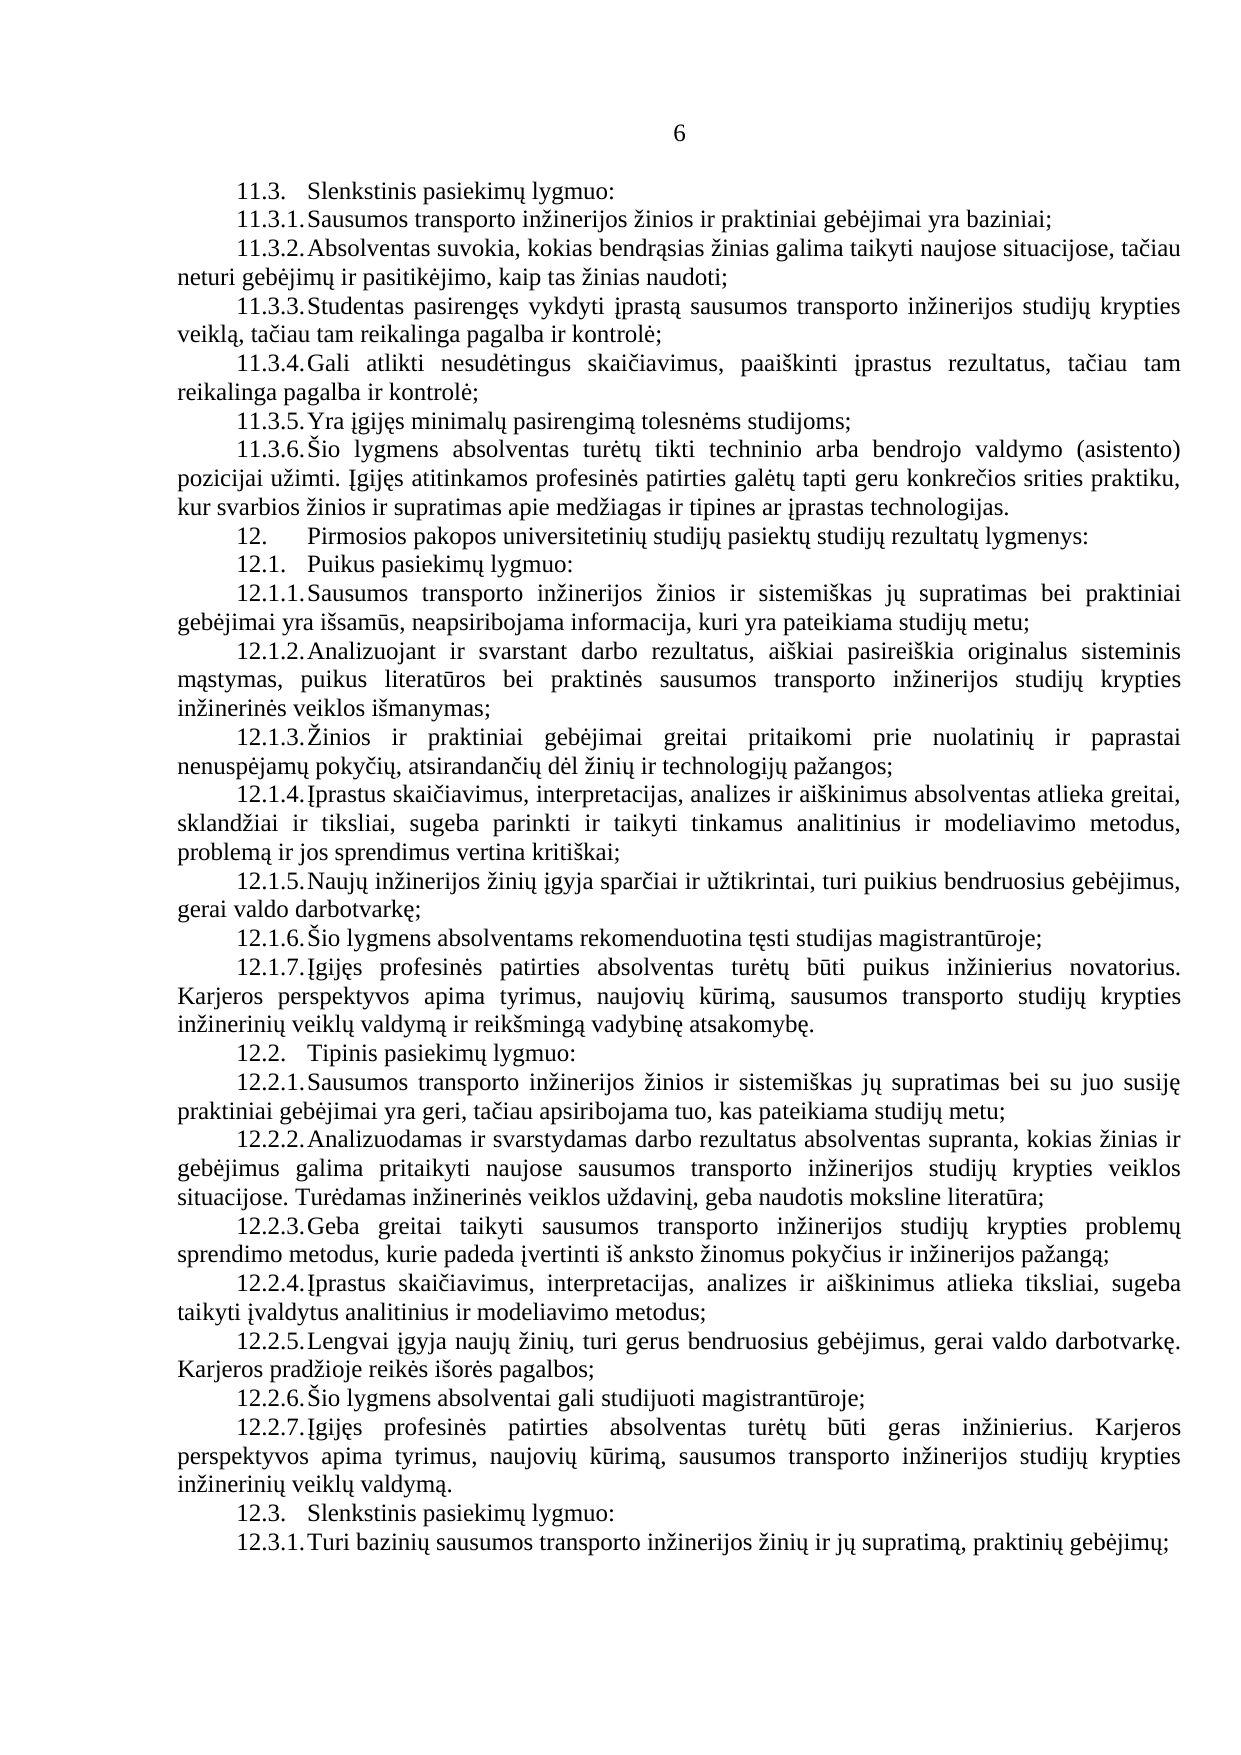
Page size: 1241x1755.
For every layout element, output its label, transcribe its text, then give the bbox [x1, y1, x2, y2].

text 12.1.5. Naujų inžinerijos žinių įgyja sparčiai ir užtikrintai, turi puikius bendruosius gebėjimus, gerai valdo darbotvarkę; [177, 866, 1182, 923]
text 12.2.7. Įgijęs profesinės patirties absolventas turėtų būti geras inžinierius. Karjeros perspektyvos apima tyrimus, naujovių kūrimą, sausumos transporto inžinerijos studijų krypties inžinerinių veiklų valdymą. [177, 1412, 1182, 1498]
text 12.2. Tipinis pasiekimų lygmuo: [177, 1038, 1182, 1067]
text 11.3. Slenkstinis pasiekimų lygmuo: [177, 176, 1182, 204]
text 11.3.1. Sausumos transporto inžinerijos žinios ir praktiniai gebėjimai yra baziniai; [177, 204, 1182, 233]
text 12.2.6. Šio lygmens absolventai gali studijuoti magistrantūroje; [177, 1383, 1182, 1412]
text 12.3. Slenkstinis pasiekimų lygmuo: [177, 1498, 1182, 1527]
text 11.3.2. Absolventas suvokia, kokias bendrąsias žinias galima taikyti naujose situacijose, tačiau neturi gebėjimų ir pasitikėjimo, kaip tas žinias naudoti; [177, 233, 1182, 291]
text 12.1.2. Analizuojant ir svarstant darbo rezultatus, aiškiai pasireiškia originalus sisteminis mąstymas, puikus literatūros bei praktinės sausumos transporto inžinerijos studijų krypties inžinerinės veiklos išmanymas; [177, 636, 1182, 722]
text 12.1. Puikus pasiekimų lygmuo: [177, 549, 1182, 578]
text 12.1.4. Įprastus skaičiavimus, interpretacijas, analizes ir aiškinimus absolventas atlieka greitai, sklandžiai ir tiksliai, sugeba parinkti ir taikyti tinkamus analitinius ir modeliavimo metodus, problemą ir jos sprendimus vertina kritiškai; [177, 779, 1182, 866]
text 12.3.1. Turi bazinių sausumos transporto inžinerijos žinių ir jų supratimą, praktinių gebėjimų; [177, 1527, 1182, 1556]
text 12.1.1. Sausumos transporto inžinerijos žinios ir sistemiškas jų supratimas bei praktiniai gebėjimai yra išsamūs, neapsiribojama informacija, kuri yra pateikiama studijų metu; [177, 578, 1182, 636]
text 12.2.1. Sausumos transporto inžinerijos žinios ir sistemiškas jų supratimas bei su juo susiję praktiniai gebėjimai yra geri, tačiau apsiribojama tuo, kas pateikiama studijų metu; [177, 1067, 1182, 1124]
text 12.1.6. Šio lygmens absolventams rekomenduotina tęsti studijas magistrantūroje; [177, 923, 1182, 952]
text 11.3.4. Gali atlikti nesudėtingus skaičiavimus, paaiškinti įprastus rezultatus, tačiau tam reikalinga pagalba ir kontrolė; [177, 348, 1182, 406]
text 12.2.2. Analizuodamas ir svarstydamas darbo rezultatus absolventas supranta, kokias žinias ir gebėjimus galima pritaikyti naujose sausumos transporto inžinerijos studijų krypties veiklos situacijose. Turėdamas inžinerinės veiklos uždavinį, geba naudotis moksline literatūra; [177, 1124, 1182, 1211]
text 11.3.5. Yra įgijęs minimalų pasirengimą tolesnėms studijoms; [177, 406, 1182, 434]
text 12.2.5. Lengvai įgyja naujų žinių, turi gerus bendruosius gebėjimus, gerai valdo darbotvarkę. Karjeros pradžioje reikės išorės pagalbos; [177, 1326, 1182, 1383]
text 12.2.3. Geba greitai taikyti sausumos transporto inžinerijos studijų krypties problemų sprendimo metodus, kurie padeda įvertinti iš anksto žinomus pokyčius ir inžinerijos pažangą; [177, 1211, 1182, 1268]
text 12. Pirmosios pakopos universitetinių studijų pasiektų studijų rezultatų lygmenys: [177, 521, 1182, 549]
text 11.3.3. Studentas pasirengęs vykdyti įprastą sausumos transporto inžinerijos studijų krypties veiklą, tačiau tam reikalinga pagalba ir kontrolė; [177, 291, 1182, 348]
text 12.1.3. Žinios ir praktiniai gebėjimai greitai pritaikomi prie nuolatinių ir paprastai nenuspėjamų pokyčių, atsirandančių dėl žinių ir technologijų pažangos; [177, 722, 1182, 779]
text 12.1.7. Įgijęs profesinės patirties absolventas turėtų būti puikus inžinierius novatorius. Karjeros perspektyvos apima tyrimus, naujovių kūrimą, sausumos transporto studijų krypties inžinerinių veiklų valdymą ir reikšmingą vadybinę atsakomybę. [177, 952, 1182, 1038]
text 11.3.6. Šio lygmens absolventas turėtų tikti techninio arba bendrojo valdymo (asistento) pozicijai užimti. Įgijęs atitinkamos profesinės patirties galėtų tapti geru konkrečios srities praktiku, kur svarbios žinios ir supratimas apie medžiagas ir tipines ar įprastas technologijas. [177, 434, 1182, 521]
text 12.2.4. Įprastus skaičiavimus, interpretacijas, analizes ir aiškinimus atlieka tiksliai, sugeba taikyti įvaldytus analitinius ir modeliavimo metodus; [177, 1268, 1182, 1326]
